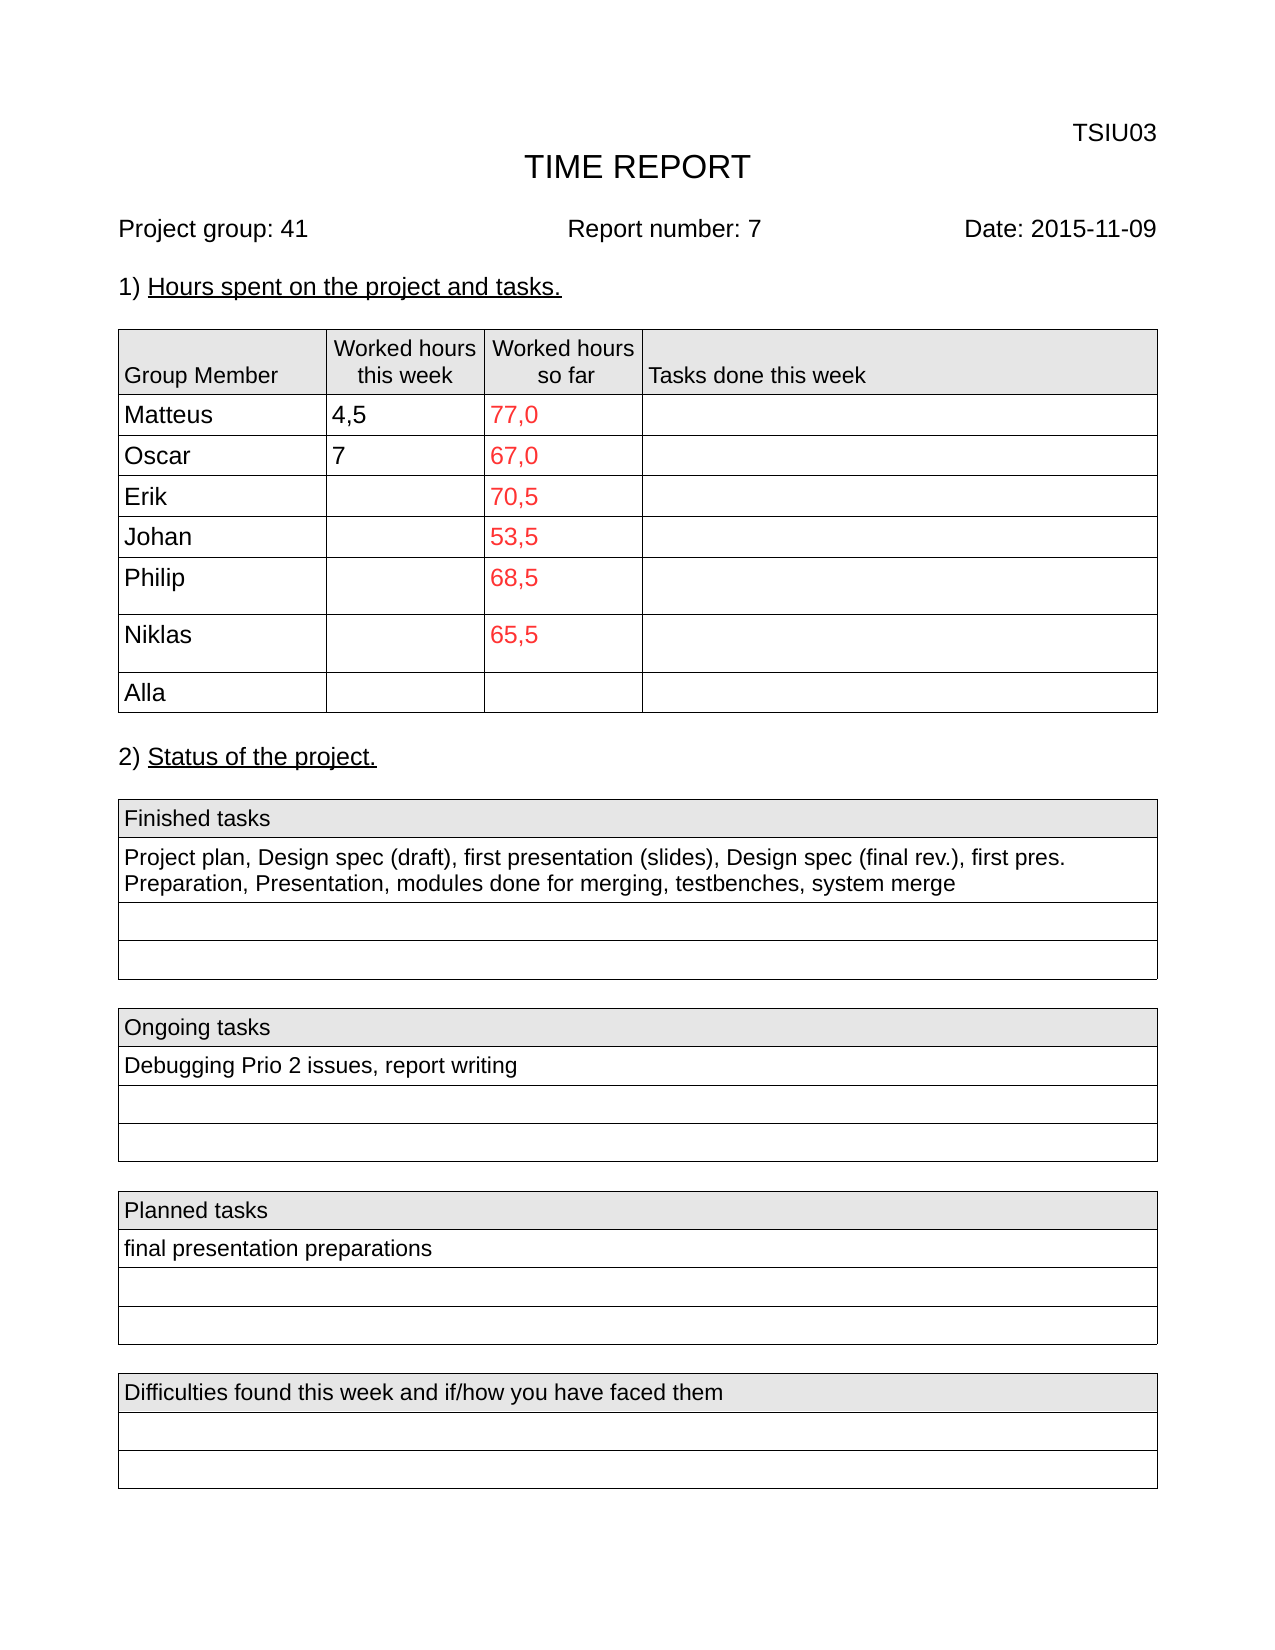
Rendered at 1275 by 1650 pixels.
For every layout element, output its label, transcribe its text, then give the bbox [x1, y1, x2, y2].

table_cell final presentation preparations [119, 1230, 1157, 1267]
table_cell 77,0 [485, 395, 642, 434]
table_header Difficulties found this week and if/how you have faced them [119, 1374, 1157, 1411]
text TIME REPORT [118, 147, 1157, 185]
table_cell 68,5 [485, 558, 642, 614]
table_header Worked hours so far [485, 330, 642, 394]
table_cell 7 [327, 436, 484, 475]
table_cell 65,5 [485, 615, 642, 671]
text Project group: 41 Report number: 7 Date: 2015-11-09 [118, 214, 1157, 243]
text TSIU03 [118, 118, 1157, 147]
table_cell Niklas [119, 615, 326, 671]
table_cell [119, 1268, 1157, 1306]
table_cell [119, 1451, 1157, 1488]
table_header Group Member [119, 330, 326, 394]
table_cell [327, 517, 484, 557]
table_cell 70,5 [485, 476, 642, 516]
table_cell [119, 903, 1157, 940]
table_cell [643, 673, 1157, 712]
table_header Ongoing tasks [119, 1009, 1157, 1046]
table_cell [119, 1413, 1157, 1450]
table_cell Matteus [119, 395, 326, 434]
table_cell Philip [119, 558, 326, 614]
table_cell [485, 673, 642, 712]
table_header Worked hours this week [327, 330, 484, 394]
table_cell [327, 615, 484, 671]
table_header Finished tasks [119, 800, 1157, 837]
table_cell Erik [119, 476, 326, 516]
table_cell Project plan, Design spec (draft), first presentation (slides), Design spec (final rev.), first pres. Preparation, Presentation, modules done for merging, testbenches, system merge [119, 838, 1157, 902]
table_header Planned tasks [119, 1192, 1157, 1229]
table_cell Alla [119, 673, 326, 712]
table_cell [119, 941, 1157, 979]
table_header Tasks done this week [643, 330, 1157, 394]
table_cell [643, 395, 1157, 434]
text 1) Hours spent on the project and tasks. [118, 272, 1157, 300]
table_cell 53,5 [485, 517, 642, 557]
table_cell [119, 1086, 1157, 1123]
table_cell [643, 436, 1157, 475]
table_cell 4,5 [327, 395, 484, 434]
table_cell 67,0 [485, 436, 642, 475]
table_cell [119, 1307, 1157, 1344]
table_cell Debugging Prio 2 issues, report writing [119, 1047, 1157, 1084]
table_cell Oscar [119, 436, 326, 475]
table_cell [643, 558, 1157, 614]
text 2) Status of the project. [118, 741, 1157, 770]
table_cell Johan [119, 517, 326, 557]
table_cell [119, 1124, 1157, 1161]
table_cell [643, 517, 1157, 557]
table_cell [327, 558, 484, 614]
table_cell [327, 476, 484, 516]
table_cell [327, 673, 484, 712]
table_cell [643, 615, 1157, 671]
table_cell [643, 476, 1157, 516]
